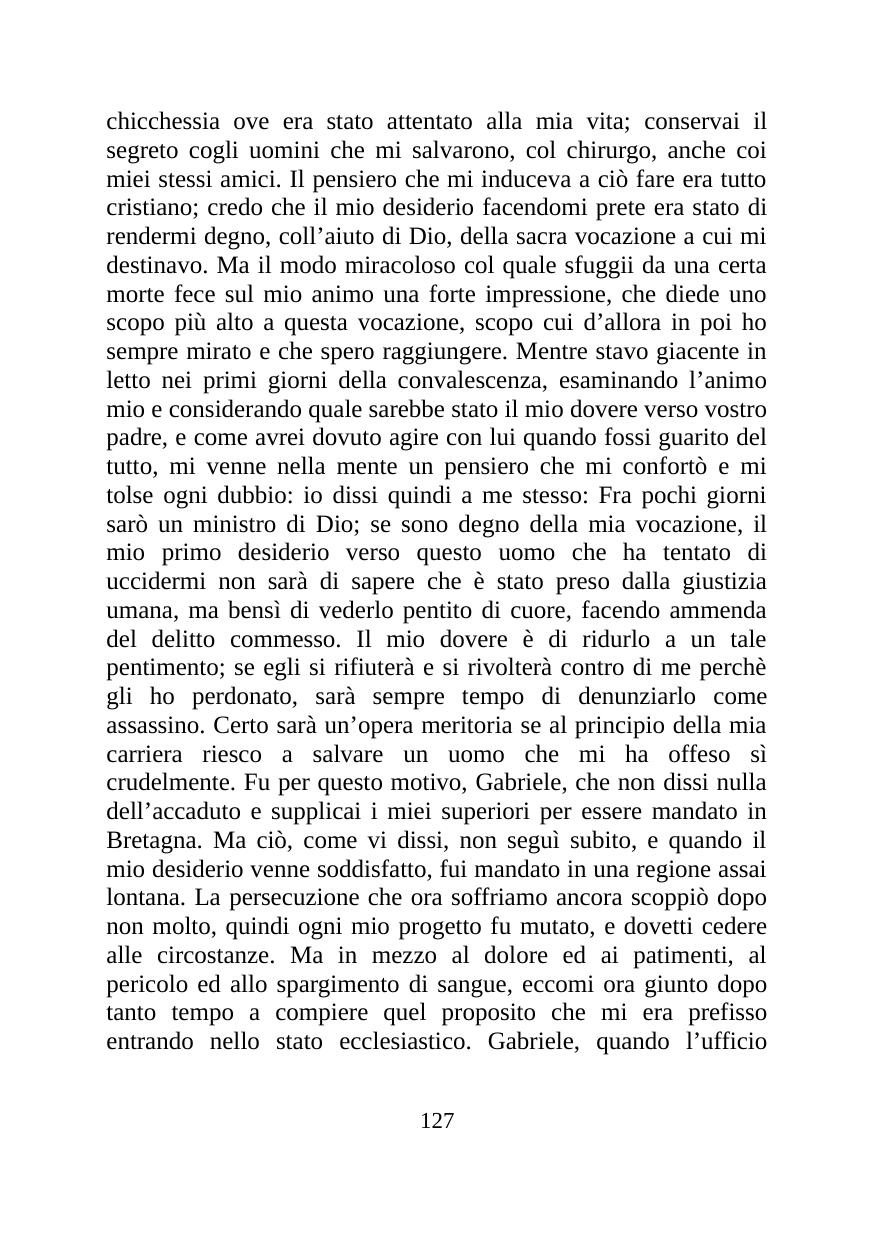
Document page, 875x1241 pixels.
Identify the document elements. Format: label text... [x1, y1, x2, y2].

text chicchessia ove era stato attentato alla mia vita; conservai il segreto cogli uomini che mi salvarono, col chirurgo, anche coi miei stessi amici. Il pensiero che mi induceva a ciò fare era tutto cristiano; credo che il mio desiderio facendomi prete era stato di rendermi degno, coll’aiuto di Dio, della sacra vocazione a cui mi destinavo. Ma il modo miracoloso col quale sfuggii da una certa morte fece sul mio animo una forte impressione, che diede uno scopo più alto a questa vocazione, scopo cui d’allora in poi ho sempre mirato e che spero raggiungere. Mentre stavo giacente in letto nei primi giorni della convalescenza, esaminando l’animo mio e considerando quale sarebbe stato il mio dovere verso vostro padre, e come avrei dovuto agire con lui quando fossi guarito del tutto, mi venne nella mente un pensiero che mi confortò e mi tolse ogni dubbio: io dissi quindi a me stesso: Fra pochi giorni sarò un ministro di Dio; se sono degno della mia vocazione, il mio primo desiderio verso questo uomo che ha tentato di uccidermi non sarà di sapere che è stato preso dalla giustizia umana, ma bensì di vederlo pentito di cuore, facendo ammenda del delitto commesso. Il mio dovere è di ridurlo a un tale pentimento; se egli si rifiuterà e si rivolterà contro di me perchè gli ho perdonato, sarà sempre tempo di denunziarlo come assassino. Certo sarà un’opera meritoria se al principio della mia carriera riesco a salvare un uomo che mi ha offeso sì crudelmente. Fu per questo motivo, Gabriele, che non dissi nulla dell’accaduto e supplicai i miei superiori per essere mandato in Bretagna. Ma ciò, come vi dissi, non seguì subito, e quando il mio desiderio venne soddisfatto, fui mandato in una regione assai lontana. La persecuzione che ora soffriamo ancora scoppiò dopo non molto, quindi ogni mio progetto fu mutato, e dovetti cedere alle circostanze. Ma in mezzo al dolore ed ai patimenti, al pericolo ed allo spargimento di sangue, eccomi ora giunto dopo tanto tempo a compiere quel proposito che mi era prefisso entrando nello stato ecclesiastico. Gabriele, quando l’ufficio [106, 106, 768, 1055]
